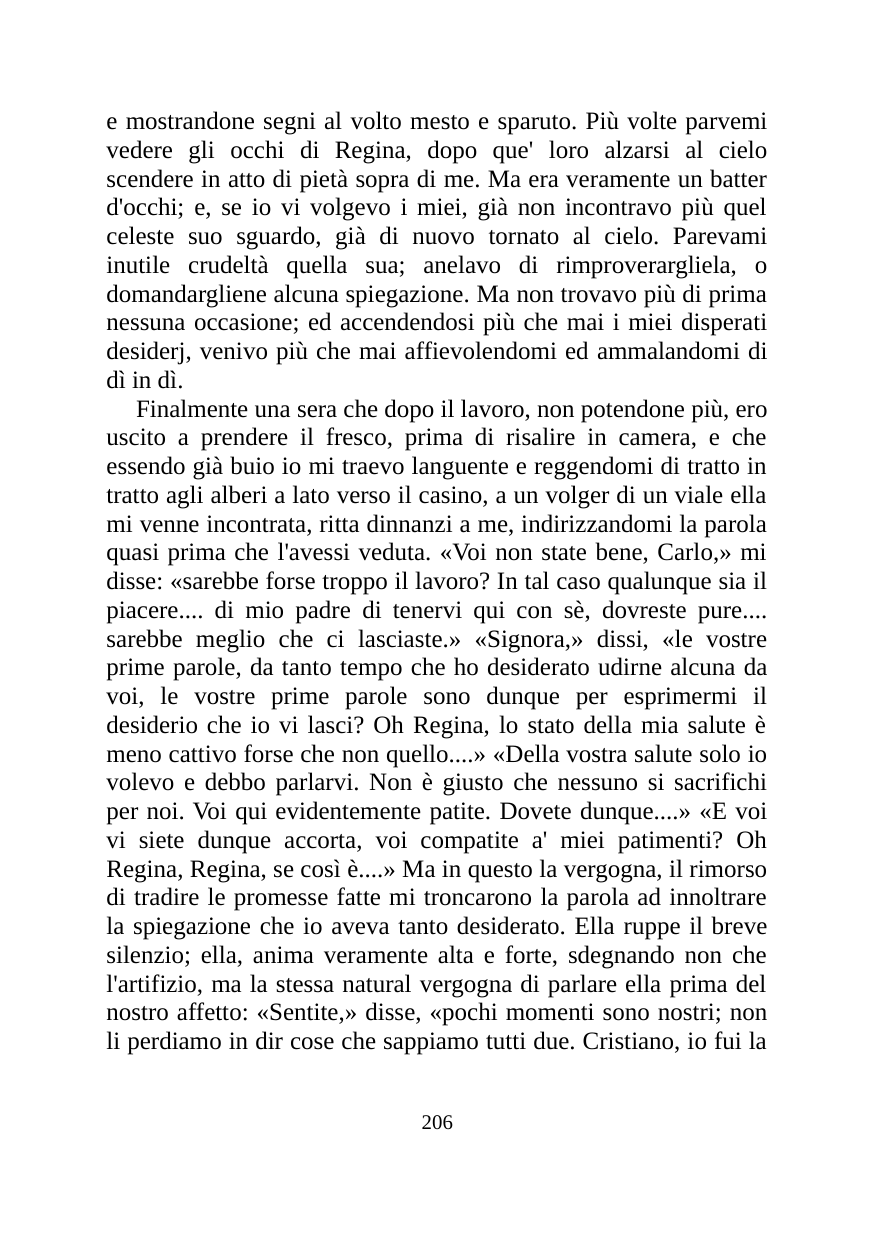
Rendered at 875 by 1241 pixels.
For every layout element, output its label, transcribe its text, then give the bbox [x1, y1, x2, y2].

text e mostrandone segni al volto mesto e sparuto. Più volte parvemi vedere gli occhi di Regina, dopo que' loro alzarsi al cielo scendere in atto di pietà sopra di me. Ma era veramente un batter d'occhi; e, se io vi volgevo i miei, già non incontravo più quel celeste suo sguardo, già di nuovo tornato al cielo. Parevami inutile crudeltà quella sua; anelavo di rimproverargliela, o domandargliene alcuna spiegazione. Ma non trovavo più di prima nessuna occasione; ed accendendosi più che mai i miei disperati desiderj, venivo più che mai affievolendomi ed ammalandomi di dì in dì. [106, 106, 768, 394]
text Finalmente una sera che dopo il lavoro, non potendone più, ero uscito a prendere il fresco, prima di risalire in camera, e che essendo già buio io mi traevo languente e reggendomi di tratto in tratto agli alberi a lato verso il casino, a un volger di un viale ella mi venne incontrata, ritta dinnanzi a me, indirizzandomi la parola quasi prima che l'avessi veduta. «Voi non state bene, Carlo,» mi disse: «sarebbe forse troppo il lavoro? In tal caso qualunque sia il piacere.... di mio padre di tenervi qui con sè, dovreste pure.... sarebbe meglio che ci lasciaste.» «Signora,» dissi, «le vostre prime parole, da tanto tempo che ho desiderato udirne alcuna da voi, le vostre prime parole sono dunque per esprimermi il desiderio che io vi lasci? Oh Regina, lo stato della mia salute è meno cattivo forse che non quello....» «Della vostra salute solo io volevo e debbo parlarvi. Non è giusto che nessuno si sacrifichi per noi. Voi qui evidentemente patite. Dovete dunque....» «E voi vi siete dunque accorta, voi compatite a' miei patimenti? Oh Regina, Regina, se così è....» Ma in questo la vergogna, il rimorso di tradire le promesse fatte mi troncarono la parola ad innoltrare la spiegazione che io aveva tanto desiderato. Ella ruppe il breve silenzio; ella, anima veramente alta e forte, sdegnando non che l'artifizio, ma la stessa natural vergogna di parlare ella prima del nostro affetto: «Sentite,» disse, «pochi momenti sono nostri; non li perdiamo in dir cose che sappiamo tutti due. Cristiano, io fui la [106, 394, 768, 1055]
